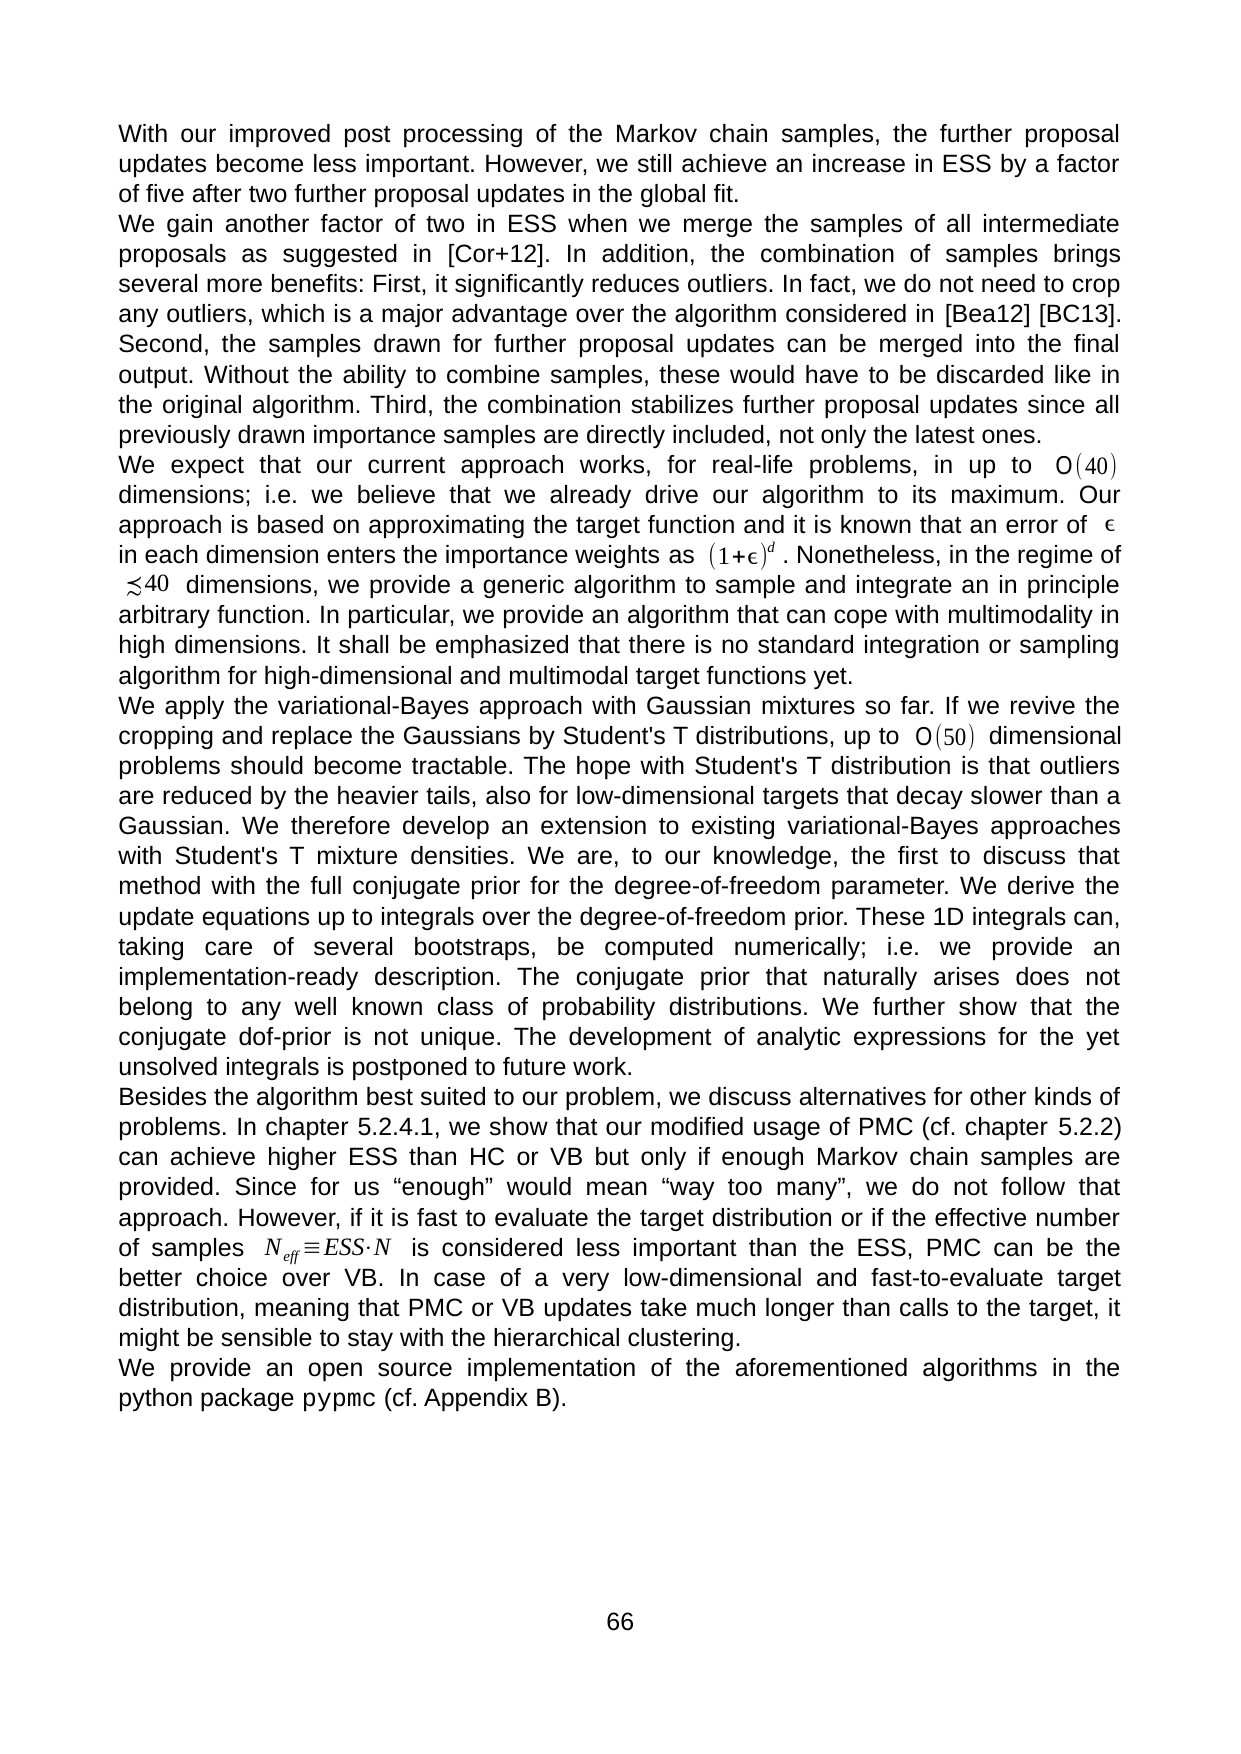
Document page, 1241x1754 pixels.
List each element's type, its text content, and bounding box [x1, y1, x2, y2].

text With our improved post processing of the Markov chain samples, the further proposal updates become less important. However, we still achieve an increase in ESS by a factor of five after two further proposal updates in the global fit. [118, 118, 1122, 208]
text We apply the variational-Bayes approach with Gaussian mixtures so far. If we revive the cropping and replace the Gaussians by Student's T distributions, up to dimensional problems should become tractable. The hope with Student's T distribution is that outliers are reduced by the heavier tails, also for low-dimensional targets that decay slower than a Gaussian. We therefore develop an extension to existing variational-Bayes approaches with Student's T mixture densities. We are, to our knowledge, the first to discuss that method with the full conjugate prior for the degree-of-freedom parameter. We derive the update equations up to integrals over the degree-of-freedom prior. These 1D integrals can, taking care of several bootstraps, be computed numerically; i.e. we provide an implementation-ready description. The conjugate prior that naturally arises does not belong to any well known class of probability distributions. We further show that the conjugate dof-prior is not unique. The development of analytic expressions for the yet unsolved integrals is postponed to future work. [118, 690, 1122, 1081]
text We provide an open source implementation of the aforementioned algorithms in the python package pypmc (cf. Appendix B). [118, 1352, 1122, 1413]
text We expect that our current approach works, for real-life problems, in up to dimensions; i.e. we believe that we already drive our algorithm to its maximum. Our approach is based on approximating the target function and it is known that an error of in each dimension enters the importance weights as . Nonetheless, in the regime of dimensions, we provide a generic algorithm to sample and integrate an in principle arbitrary function. In particular, we provide an algorithm that can cope with multimodality in high dimensions. It shall be emphasized that there is no standard integration or sampling algorithm for high-dimensional and multimodal target functions yet. [118, 449, 1122, 690]
text We gain another factor of two in ESS when we merge the samples of all intermediate proposals as suggested in [Cor+12]. In addition, the combination of samples brings several more benefits: First, it significantly reduces outliers. In fact, we do not need to crop any outliers, which is a major advantage over the algorithm considered in [Bea12] [BC13]. Second, the samples drawn for further proposal updates can be merged into the final output. Without the ability to combine samples, these would have to be discarded like in the original algorithm. Third, the combination stabilizes further proposal updates since all previously drawn importance samples are directly included, not only the latest ones. [118, 208, 1122, 449]
text Besides the algorithm best suited to our problem, we discuss alternatives for other kinds of problems. In chapter 5.2.4.1, we show that our modified usage of PMC (cf. chapter 5.2.2) can achieve higher ESS than HC or VB but only if enough Markov chain samples are provided. Since for us “enough” would mean “way too many”, we do not follow that approach. However, if it is fast to evaluate the target distribution or if the effective number of samples is considered less important than the ESS, PMC can be the better choice over VB. In case of a very low-dimensional and fast-to-evaluate target distribution, meaning that PMC or VB updates take much longer than calls to the target, it might be sensible to stay with the hierarchical clustering. [118, 1081, 1122, 1352]
